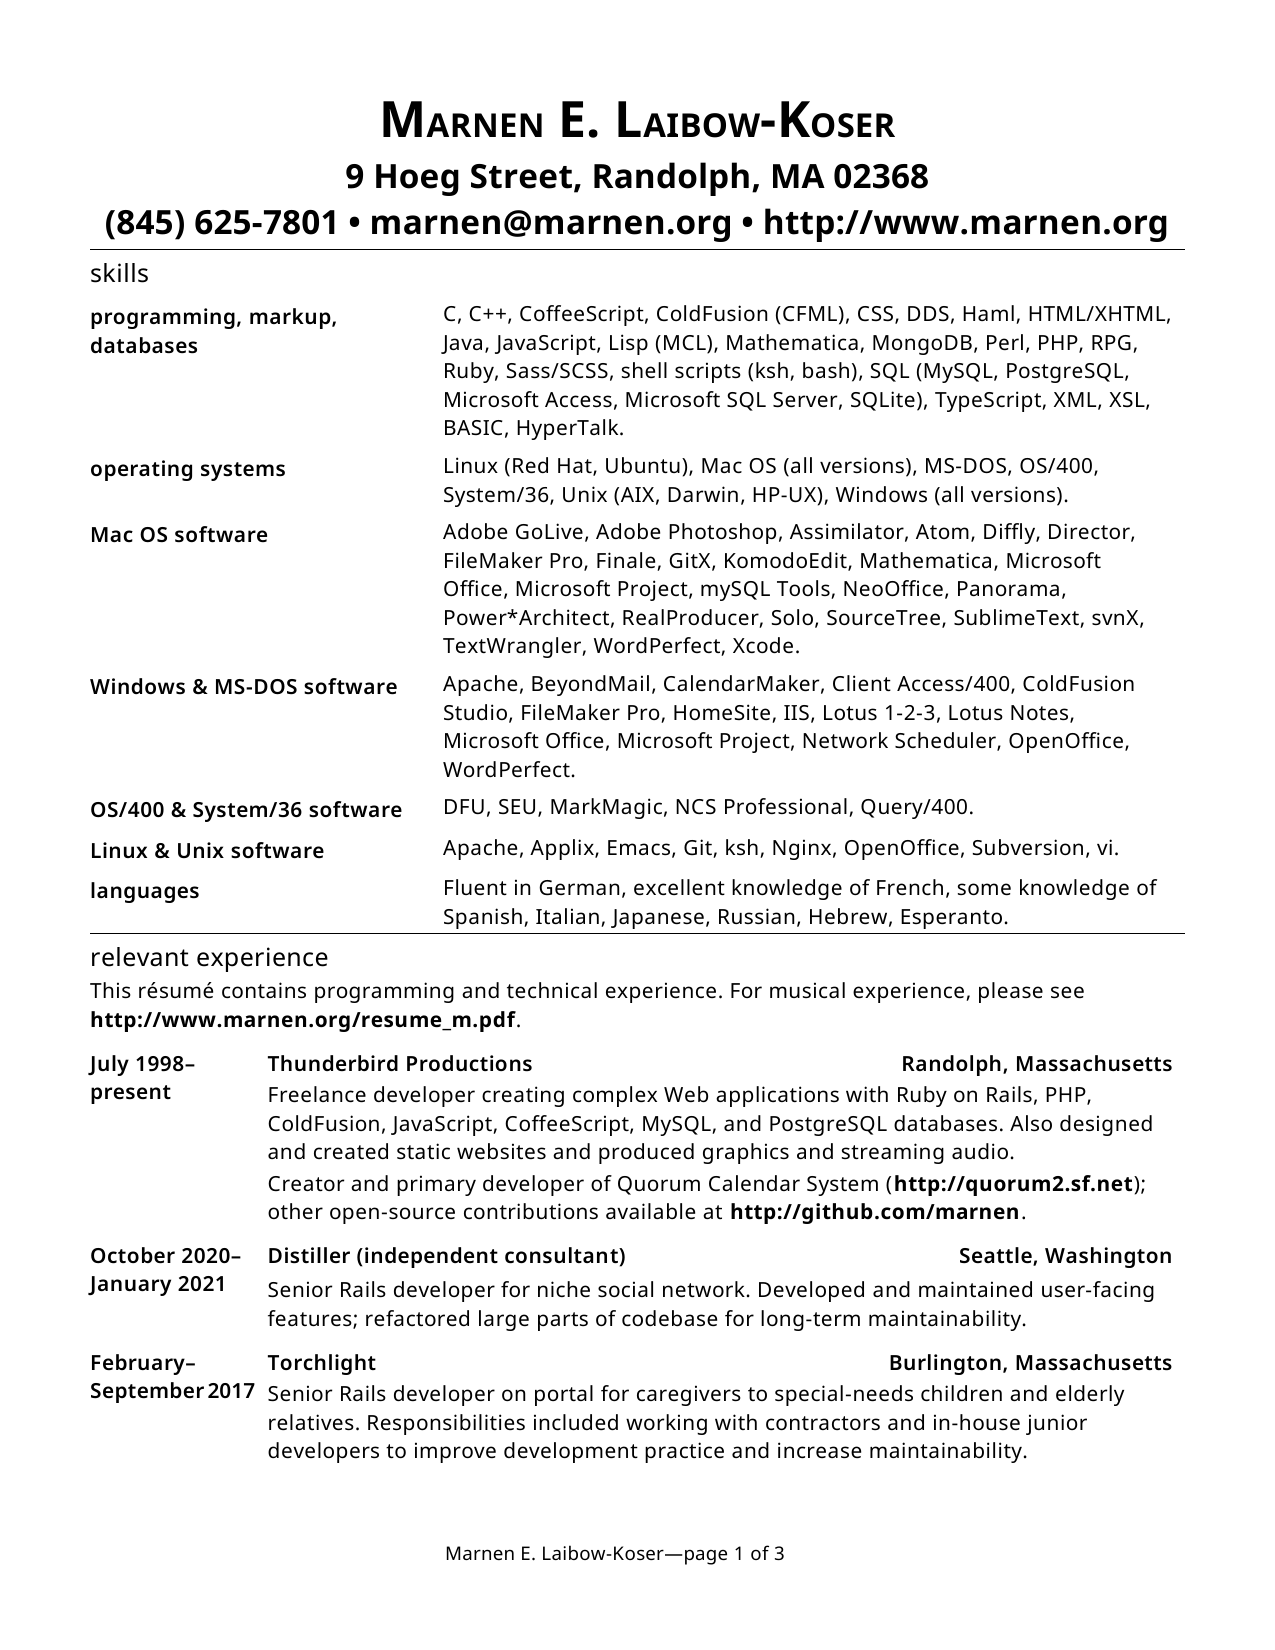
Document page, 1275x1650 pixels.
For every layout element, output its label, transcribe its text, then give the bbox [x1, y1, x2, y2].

table_header programming, markup, databases [90, 290, 443, 442]
table_cell Fluent in German, excellent knowledge of French, some knowledge of Spanish, Italian, Japanese, Russian, Hebrew, Esperanto. [443, 864, 1185, 930]
table_cell Linux & Unix software [90, 824, 443, 864]
table_cell Torchlight Burlington, Massachusetts Senior Rails developer on portal for caregivers to special-needs children and elderly relatives. Responsibilities included working with contractors and in-house junior developers to improve development practice and increase maintainability. [268, 1333, 1185, 1465]
table_cell operating systems [90, 442, 443, 508]
text Marnen E. Laibow-Koser 9 Hoeg Street, Randolph, MA 02368 (845) 625-7801 • marnen@marnen.org • http://www.marnen.org [90, 84, 1185, 244]
table_cell Distiller (independent consultant) Seattle, Washington Senior Rails developer for niche social network. Developed and maintained user-facing features; refactored large parts of codebase for long-term maintainability. [268, 1226, 1185, 1332]
table_cell Mac OS software [90, 508, 443, 660]
table_cell Apache, Applix, Emacs, Git, ksh, Nginx, OpenOffice, Subversion, vi. [443, 824, 1185, 864]
text skills [90, 250, 1185, 290]
table_cell OS/400 & System/36 software [90, 783, 443, 824]
table_header July 1998–present [90, 1034, 267, 1226]
table_cell Linux (Red Hat, Ubuntu), Mac OS (all versions), MS-DOS, OS/400, System/36, Unix (AIX, Darwin, HP-UX), Windows (all versions). [443, 442, 1185, 508]
table_cell Windows & MS-DOS software [90, 660, 443, 783]
text This résumé contains programming and technical experience. For musical experience, please see http://www.marnen.org/resume_m.pdf. [90, 976, 1185, 1033]
table_cell languages [90, 864, 443, 930]
table_cell Adobe GoLive, Adobe Photoshop, Assimilator, Atom, Diffly, Director, FileMaker Pro, Finale, GitX, KomodoEdit, Mathematica, Microsoft Office, Microsoft Project, mySQL Tools, NeoOffice, Panorama, Power*Architect, RealProducer, Solo, SourceTree, SublimeText, svnX, TextWrangler, WordPerfect, Xcode. [443, 508, 1185, 660]
text relevant experience [90, 934, 1185, 973]
table_header Thunderbird Productions Randolph, Massachusetts Freelance developer creating complex Web applications with Ruby on Rails, PHP, ColdFusion, JavaScript, CoffeeScript, MySQL, and PostgreSQL databases. Also designed and created static websites and produced graphics and streaming audio. Creator and primary developer of Quorum Calendar System (http://quorum2.sf.net); other open-source contributions available at http://github.com/marnen. [268, 1034, 1185, 1226]
table_cell Apache, BeyondMail, CalendarMaker, Client Access/400, ColdFusion Studio, FileMaker Pro, HomeSite, IIS, Lotus 1-2-3, Lotus Notes, Microsoft Office, Microsoft Project, Network Scheduler, OpenOffice, WordPerfect. [443, 660, 1185, 783]
table_cell October 2020–January 2021 [90, 1226, 267, 1332]
table_cell DFU, SEU, MarkMagic, NCS Professional, Query/400. [443, 783, 1185, 824]
table_header C, C++, CoffeeScript, ColdFusion (CFML), CSS, DDS, Haml, HTML/XHTML, Java, JavaScript, Lisp (MCL), Mathematica, MongoDB, Perl, PHP, RPG, Ruby, Sass/SCSS, shell scripts (ksh, bash), SQL (MySQL, PostgreSQL, Microsoft Access, Microsoft SQL Server, SQLite), TypeScript, XML, XSL, BASIC, HyperTalk. [443, 290, 1185, 442]
table_cell February–September 2017 [90, 1333, 267, 1465]
